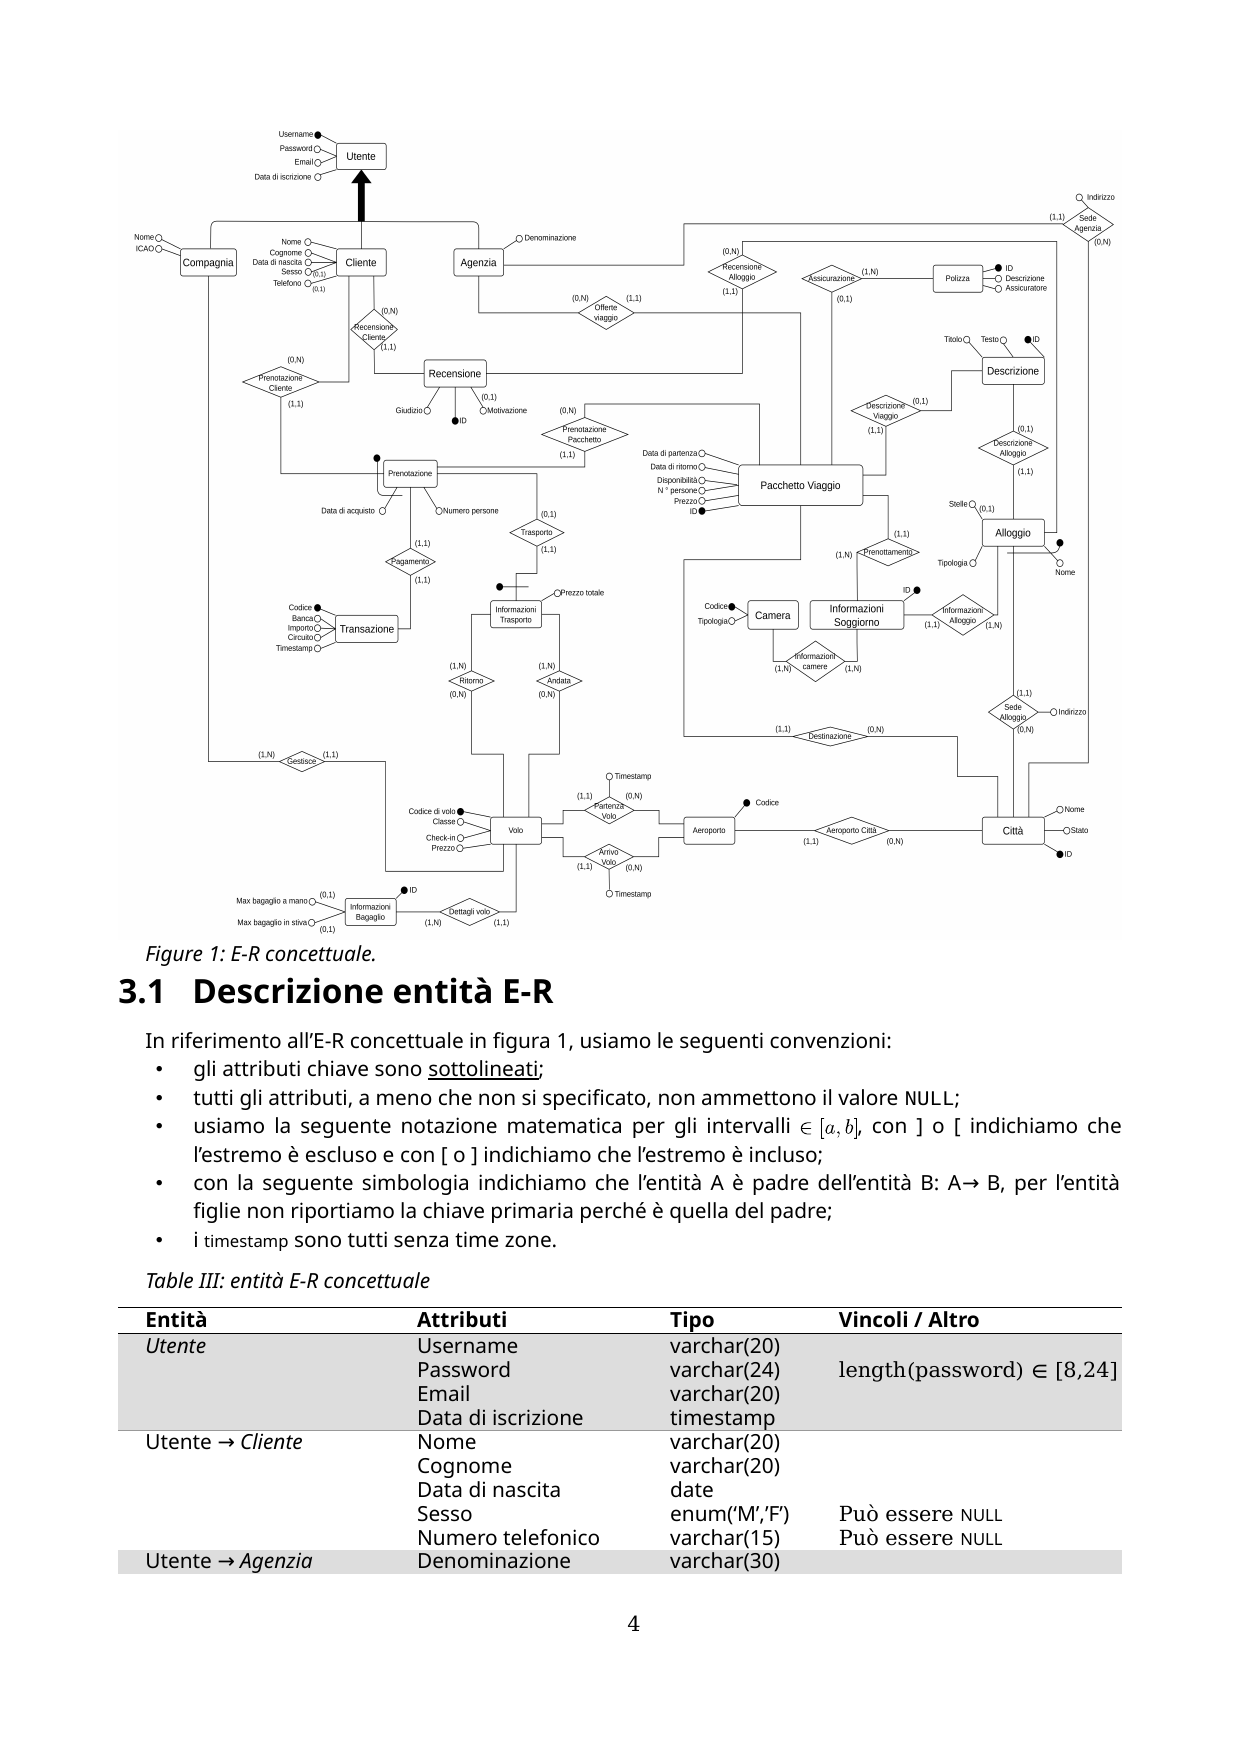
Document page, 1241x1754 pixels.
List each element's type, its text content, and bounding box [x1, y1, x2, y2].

list tutti gli attributi, a meno che non si specificato, non ammettono il valore NULL; [156, 1083, 1122, 1111]
table_cell varchar(20) [643, 1454, 812, 1478]
table_cell Utente → Agenzia [118, 1550, 390, 1574]
table_cell [812, 1478, 1122, 1502]
table_cell Email [390, 1382, 643, 1406]
table_cell varchar(20) [643, 1334, 812, 1358]
table_cell [118, 1358, 390, 1382]
table_cell [118, 1526, 390, 1550]
table_cell Numero telefonico [390, 1526, 643, 1550]
table_cell Username [390, 1334, 643, 1358]
table_cell date [643, 1478, 812, 1502]
table_cell [812, 1382, 1122, 1406]
text In riferimento all’E-R concettuale in figura 1, usiamo le seguenti convenzioni: [118, 1026, 1122, 1054]
table_cell Può essere NULL [812, 1526, 1122, 1550]
subtitle Descrizione entità E-R [118, 968, 1122, 1013]
table_cell [812, 1431, 1122, 1454]
table_header Tipo [643, 1308, 812, 1332]
text Figure 1: E-R concettuale. [118, 940, 1122, 968]
table_cell [812, 1334, 1122, 1358]
table_cell [812, 1550, 1122, 1574]
table_cell Password [390, 1358, 643, 1382]
table_cell Data di nascita [390, 1478, 643, 1502]
table_cell varchar(20) [643, 1382, 812, 1406]
list gli attributi chiave sono sottolineati; [156, 1054, 1122, 1083]
table_cell [118, 1382, 390, 1406]
table_cell Può essere NULL [812, 1502, 1122, 1526]
subtitle [118, 118, 1122, 130]
table_header Entità [118, 1308, 390, 1332]
table_cell [118, 1502, 390, 1526]
table_cell timestamp [643, 1406, 812, 1430]
table_cell length(password) ∈ [8,24] [812, 1358, 1122, 1382]
table_cell varchar(15) [643, 1526, 812, 1550]
table_cell [812, 1406, 1122, 1430]
table_cell Utente [118, 1334, 390, 1358]
table_cell [118, 1406, 390, 1430]
list usiamo la seguente notazione matematica per gli intervalli , con ] o [ indichiamo che l’estremo è escluso e con [ o ] indichiamo che l’estremo è incluso; [156, 1111, 1122, 1168]
table_cell [812, 1454, 1122, 1478]
table_cell [118, 1454, 390, 1478]
table_cell enum(‘M’,’F’) [643, 1502, 812, 1526]
table_cell varchar(24) [643, 1358, 812, 1382]
list i timestamp sono tutti senza time zone. [156, 1225, 1122, 1253]
table_cell Nome [390, 1431, 643, 1454]
table_cell Utente → Cliente [118, 1431, 390, 1454]
text Table III: entità E-R concettuale [118, 1266, 1122, 1294]
table_header Attributi [390, 1308, 643, 1332]
table_cell Data di iscrizione [390, 1406, 643, 1430]
table_cell varchar(30) [643, 1550, 812, 1574]
table_cell [118, 1478, 390, 1502]
table_header Vincoli / Altro [812, 1308, 1122, 1332]
table_cell Sesso [390, 1502, 643, 1526]
table_cell varchar(20) [643, 1431, 812, 1454]
list con la seguente simbologia indichiamo che l’entità A è padre dell’entità B: A→ B, per l’entità figlie non riportiamo la chiave primaria perché è quella del padre; [156, 1168, 1122, 1225]
table_cell Denominazione [390, 1550, 643, 1574]
table_cell Cognome [390, 1454, 643, 1478]
